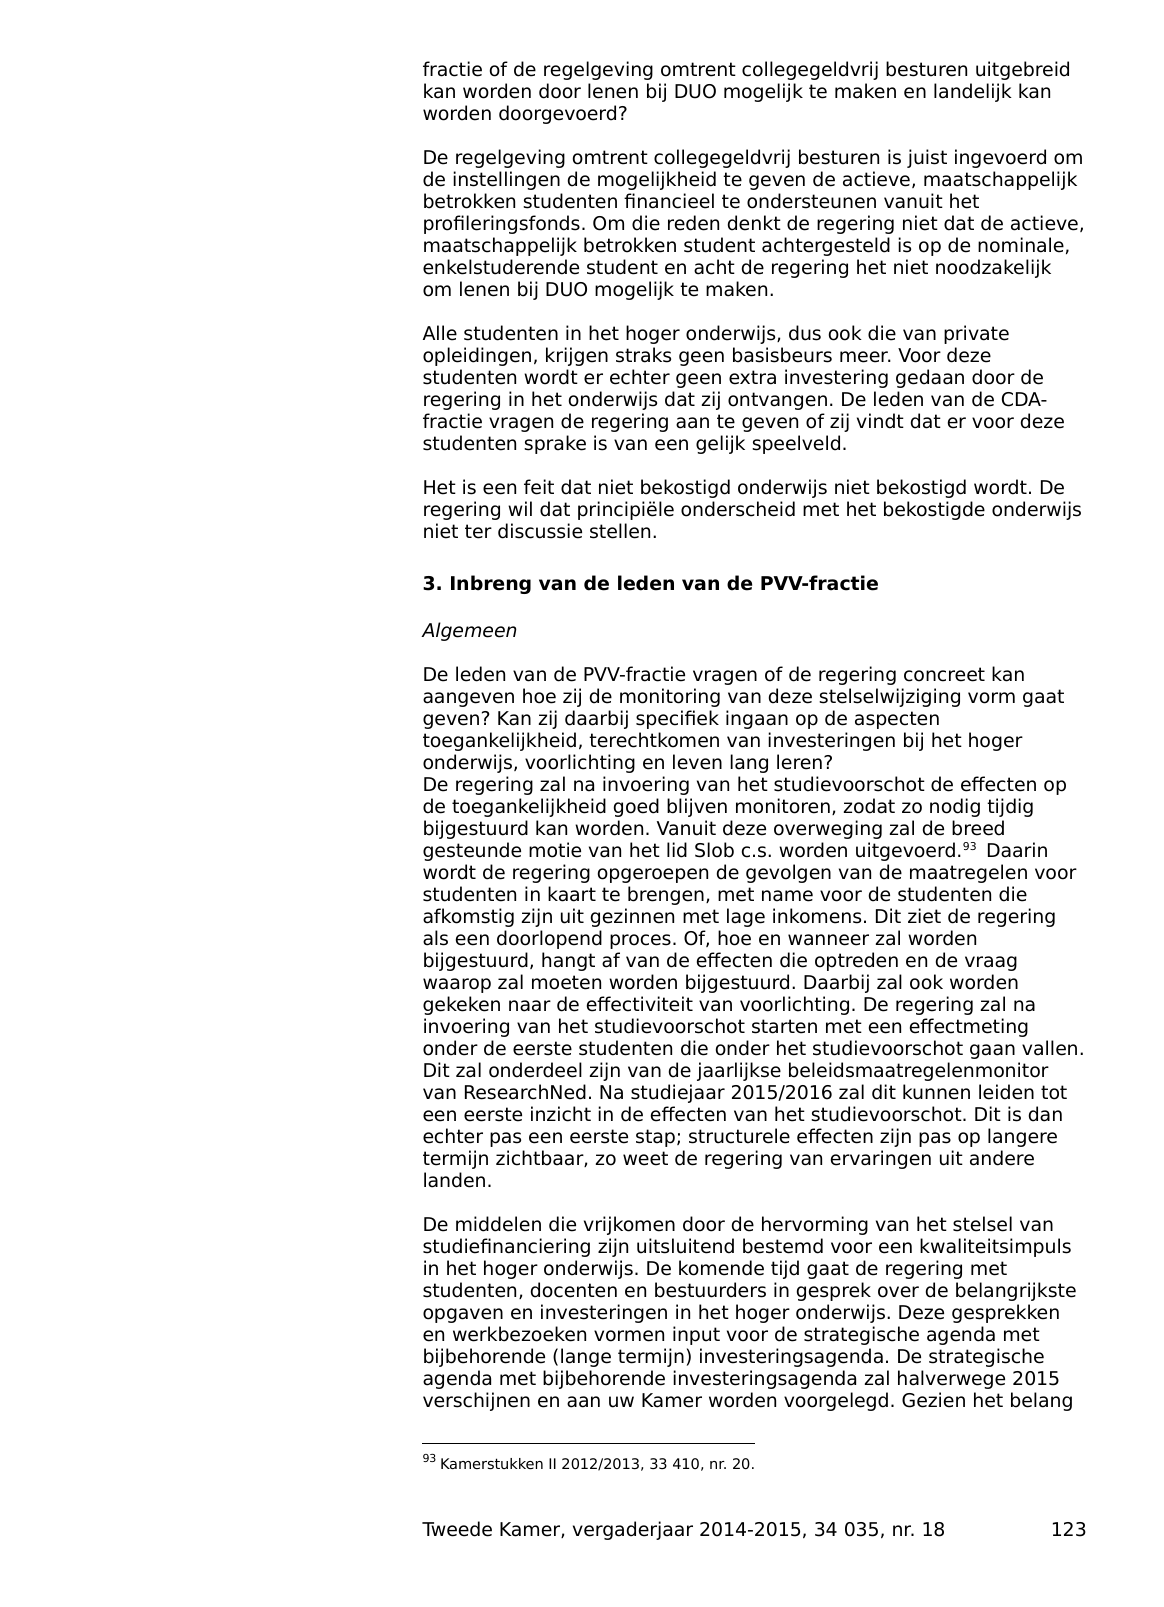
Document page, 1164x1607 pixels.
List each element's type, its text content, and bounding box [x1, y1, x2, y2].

subtitle 3. Inbreng van de leden van de PVV-fractie [422, 573, 1087, 595]
text De regelgeving omtrent collegegeldvrij besturen is juist ingevoerd om de instellingen de mogelijkheid te geven de actieve, maatschappelijk betrokken studenten financieel te ondersteunen vanuit het profileringsfonds. Om die reden denkt de regering niet dat de actieve, maatschappelijk betrokken student achtergesteld is op de nominale, enkelstuderende student en acht de regering het niet noodzakelijk om lenen bij DUO mogelijk te maken. [422, 147, 1087, 301]
text De leden van de PVV-fractie vragen of de regering concreet kan aangeven hoe zij de monitoring van deze stelselwijziging vorm gaat geven? Kan zij daarbij specifiek ingaan op de aspecten toegankelijkheid, terechtkomen van investeringen bij het hoger onderwijs, voorlichting en leven lang leren? [422, 664, 1087, 774]
text Alle studenten in het hoger onderwijs, dus ook die van private opleidingen, krijgen straks geen basisbeurs meer. Voor deze studenten wordt er echter geen extra investering gedaan door de regering in het onderwijs dat zij ontvangen. De leden van de CDA-fractie vragen de regering aan te geven of zij vindt dat er voor deze studenten sprake is van een gelijk speelveld. [422, 323, 1087, 455]
text De regering zal na invoering van het studievoorschot de effecten op de toegankelijkheid goed blijven monitoren, zodat zo nodig tijdig bijgestuurd kan worden. Vanuit deze overweging zal de breed gesteunde motie van het lid Slob c.s. worden uitgevoerd. Daarin wordt de regering opgeroepen de gevolgen van de maatregelen voor studenten in kaart te brengen, met name voor de studenten die afkomstig zijn uit gezinnen met lage inkomens. Dit ziet de regering als een doorlopend proces. Of, hoe en wanneer zal worden bijgestuurd, hangt af van de effecten die optreden en de vraag waarop zal moeten worden bijgestuurd. Daarbij zal ook worden gekeken naar de effectiviteit van voorlichting. De regering zal na invoering van het studievoorschot starten met een effectmeting onder de eerste studenten die onder het studievoorschot gaan vallen. Dit zal onderdeel zijn van de jaarlijkse beleidsmaatregelenmonitor van ResearchNed. Na studiejaar 2015/2016 zal dit kunnen leiden tot een eerste inzicht in de effecten van het studievoorschot. Dit is dan echter pas een eerste stap; structurele effecten zijn pas op langere termijn zichtbaar, zo weet de regering van ervaringen uit andere landen. [422, 774, 1087, 1192]
text fractie of de regelgeving omtrent collegegeldvrij besturen uitgebreid kan worden door lenen bij DUO mogelijk te maken en landelijk kan worden doorgevoerd? [422, 59, 1087, 125]
text De middelen die vrijkomen door de hervorming van het stelsel van studiefinanciering zijn uitsluitend bestemd voor een kwaliteitsimpuls in het hoger onderwijs. De komende tijd gaat de regering met studenten, docenten en bestuurders in gesprek over de belangrijkste opgaven en investeringen in het hoger onderwijs. Deze gesprekken en werkbezoeken vormen input voor de strategische agenda met bijbehorende (lange termijn) investeringsagenda. De strategische agenda met bijbehorende investeringsagenda zal halverwege 2015 verschijnen en aan uw Kamer worden voorgelegd. Gezien het belang [422, 1214, 1087, 1412]
subtitle Algemeen [422, 620, 1087, 642]
text Kamerstukken II 2012/2013, 33 410, nr. 20. [422, 1452, 1087, 1474]
text Het is een feit dat niet bekostigd onderwijs niet bekostigd wordt. De regering wil dat principiële onderscheid met het bekostigde onderwijs niet ter discussie stellen. [422, 477, 1087, 543]
